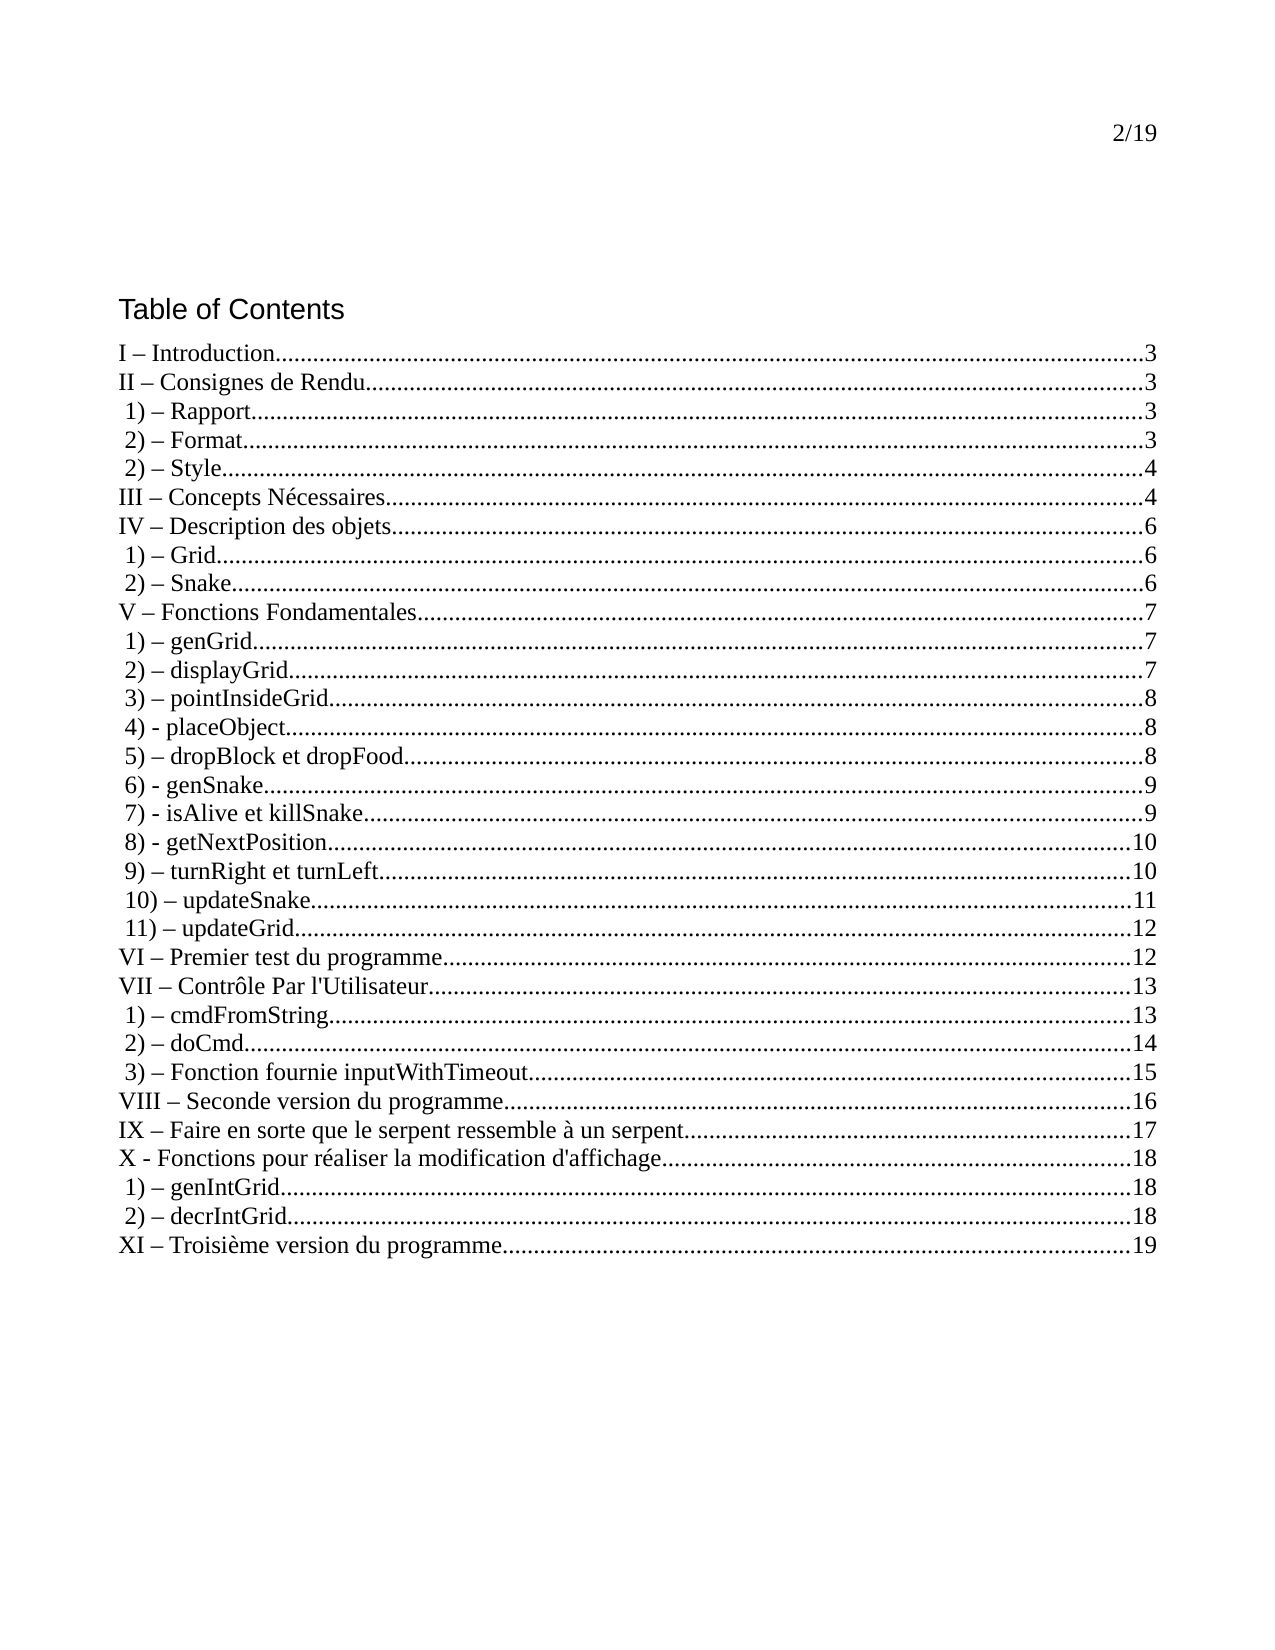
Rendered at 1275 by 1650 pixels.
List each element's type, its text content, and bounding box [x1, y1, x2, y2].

text 2) – displayGrid 7 [118, 655, 1157, 683]
text III – Concepts Nécessaires 4 [118, 482, 1157, 511]
text 1) – cmdFromString 13 [118, 1000, 1157, 1028]
text 2) – Format 3 [118, 425, 1157, 453]
text 10) – updateSnake 11 [118, 885, 1157, 913]
text 6) - genSnake 9 [118, 770, 1157, 798]
text I – Introduction 3 [118, 338, 1157, 367]
text V – Fonctions Fondamentales 7 [118, 597, 1157, 626]
text 7) - isAlive et killSnake 9 [118, 798, 1157, 827]
text 3) – Fonction fournie inputWithTimeout 15 [118, 1057, 1157, 1086]
text X - Fonctions pour réaliser la modification d'affichage 18 [118, 1143, 1157, 1172]
text 1) – Rapport 3 [118, 396, 1157, 425]
text 1) – Grid 6 [118, 540, 1157, 568]
text 8) - getNextPosition 10 [118, 827, 1157, 856]
text VIII – Seconde version du programme 16 [118, 1086, 1157, 1115]
text XI – Troisième version du programme 19 [118, 1230, 1157, 1258]
text 4) - placeObject 8 [118, 712, 1157, 741]
text 11) – updateGrid 12 [118, 913, 1157, 942]
text 2) – doCmd 14 [118, 1028, 1157, 1057]
text IV – Description des objets 6 [118, 511, 1157, 540]
text VII – Contrôle Par l'Utilisateur 13 [118, 971, 1157, 1000]
text 1) – genGrid 7 [118, 626, 1157, 655]
text 1) – genIntGrid 18 [118, 1172, 1157, 1201]
subtitle Table of Contents [118, 292, 1157, 326]
text 2) – Style 4 [118, 453, 1157, 482]
text 5) – dropBlock et dropFood 8 [118, 741, 1157, 770]
text IX – Faire en sorte que le serpent ressemble à un serpent 17 [118, 1115, 1157, 1143]
text 9) – turnRight et turnLeft 10 [118, 856, 1157, 885]
text 2) – decrIntGrid 18 [118, 1201, 1157, 1230]
text VI – Premier test du programme 12 [118, 942, 1157, 971]
text 3) – pointInsideGrid 8 [118, 683, 1157, 712]
text II – Consignes de Rendu 3 [118, 367, 1157, 396]
text 2) – Snake 6 [118, 568, 1157, 597]
